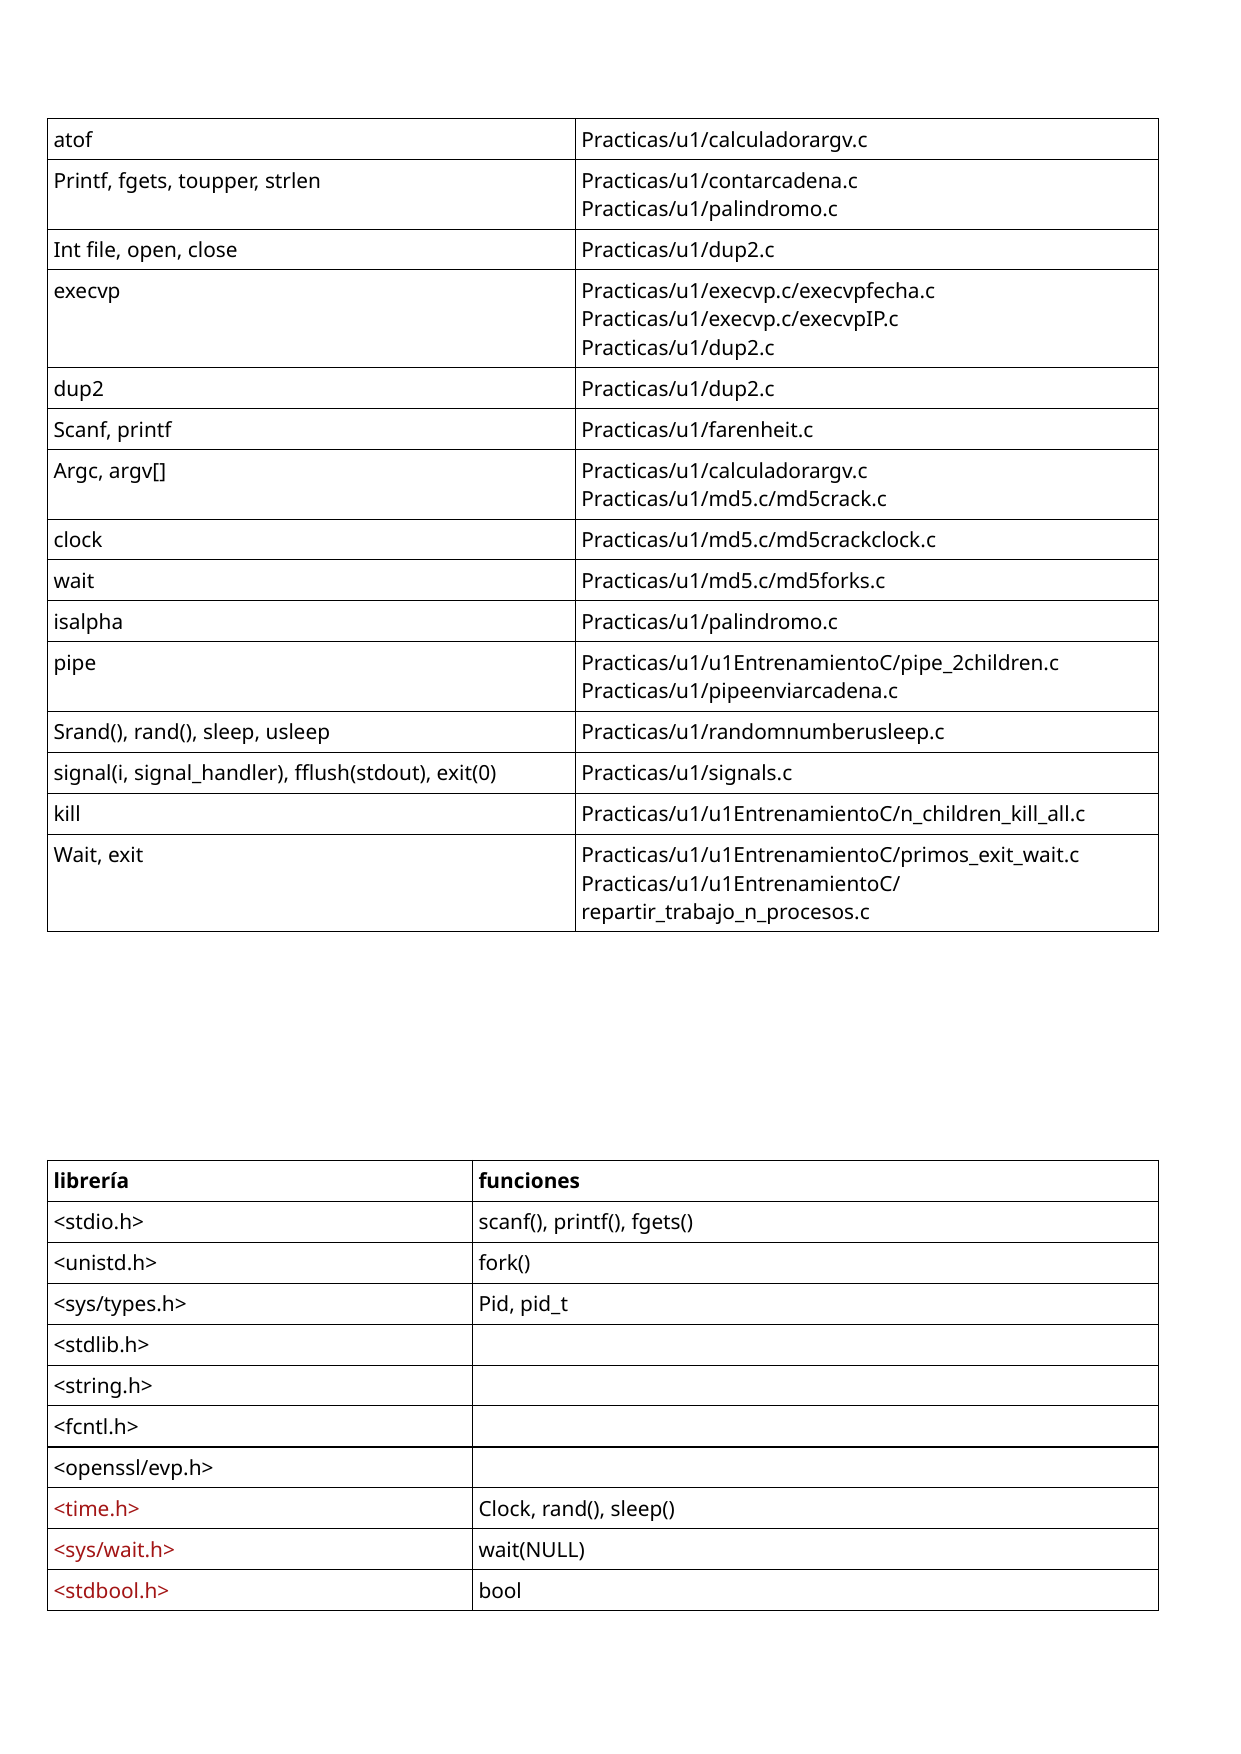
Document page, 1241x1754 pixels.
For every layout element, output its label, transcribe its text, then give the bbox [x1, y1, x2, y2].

table_cell wait(NULL) [473, 1529, 1158, 1569]
table_cell <fcntl.h> [48, 1406, 472, 1446]
table_cell scanf(), printf(), fgets() [473, 1202, 1158, 1242]
table_cell Clock, rand(), sleep() [473, 1488, 1158, 1528]
table_cell kill [48, 794, 575, 833]
table_cell <stdbool.h> [48, 1570, 472, 1610]
table_cell fork() [473, 1243, 1158, 1283]
table_cell <sys/wait.h> [48, 1529, 472, 1569]
table_cell Practicas/u1/execvp.c/execvpfecha.c Practicas/u1/execvp.c/execvpIP.c Practicas/u1/dup2.c [576, 270, 1158, 367]
table_cell [473, 1406, 1158, 1446]
table_cell dup2 [48, 368, 575, 408]
table_cell [473, 1366, 1158, 1405]
table_cell Int file, open, close [48, 230, 575, 269]
table_header funciones [473, 1161, 1158, 1201]
table_cell <unistd.h> [48, 1243, 472, 1283]
table_cell Practicas/u1/dup2.c [576, 230, 1158, 269]
table_cell wait [48, 560, 575, 600]
table_cell Printf, fgets, toupper, strlen [48, 160, 575, 228]
table_cell Wait, exit [48, 835, 575, 931]
table_cell Pid, pid_t [473, 1284, 1158, 1323]
table_cell Practicas/u1/farenheit.c [576, 409, 1158, 449]
table_cell Practicas/u1/u1EntrenamientoC/n_children_kill_all.c [576, 794, 1158, 833]
table_cell [473, 1325, 1158, 1364]
table_cell Srand(), rand(), sleep, usleep [48, 712, 575, 752]
table_cell <openssl/evp.h> [48, 1448, 472, 1487]
table_cell Practicas/u1/dup2.c [576, 368, 1158, 408]
table_cell Practicas/u1/randomnumberusleep.c [576, 712, 1158, 752]
table_cell Practicas/u1/contarcadena.c Practicas/u1/palindromo.c [576, 160, 1158, 228]
table_cell bool [473, 1570, 1158, 1610]
table_cell <stdlib.h> [48, 1325, 472, 1364]
table_cell Practicas/u1/calculadorargv.c [576, 119, 1158, 159]
table_cell Scanf, printf [48, 409, 575, 449]
table_cell clock [48, 520, 575, 559]
table_cell <time.h> [48, 1488, 472, 1528]
table_cell Practicas/u1/u1EntrenamientoC/pipe_2children.c Practicas/u1/pipeenviarcadena.c [576, 642, 1158, 711]
table_cell pipe [48, 642, 575, 711]
table_cell Practicas/u1/calculadorargv.c Practicas/u1/md5.c/md5crack.c [576, 450, 1158, 518]
table_cell Practicas/u1/md5.c/md5crackclock.c [576, 520, 1158, 559]
table_cell isalpha [48, 601, 575, 641]
table_cell Practicas/u1/palindromo.c [576, 601, 1158, 641]
table_cell <sys/types.h> [48, 1284, 472, 1323]
table_cell Practicas/u1/u1EntrenamientoC/primos_exit_wait.c Practicas/u1/u1EntrenamientoC/repartir_trabajo_n_procesos.c [576, 835, 1158, 931]
table_cell Practicas/u1/md5.c/md5forks.c [576, 560, 1158, 600]
table_cell signal(i, signal_handler), fflush(stdout), exit(0) [48, 753, 575, 792]
table_header librería [48, 1161, 472, 1201]
table_cell <stdio.h> [48, 1202, 472, 1242]
table_cell <string.h> [48, 1366, 472, 1405]
table_cell Practicas/u1/signals.c [576, 753, 1158, 792]
table_cell atof [48, 119, 575, 159]
table_cell Argc, argv[] [48, 450, 575, 518]
table_cell [473, 1448, 1158, 1487]
table_cell execvp [48, 270, 575, 367]
